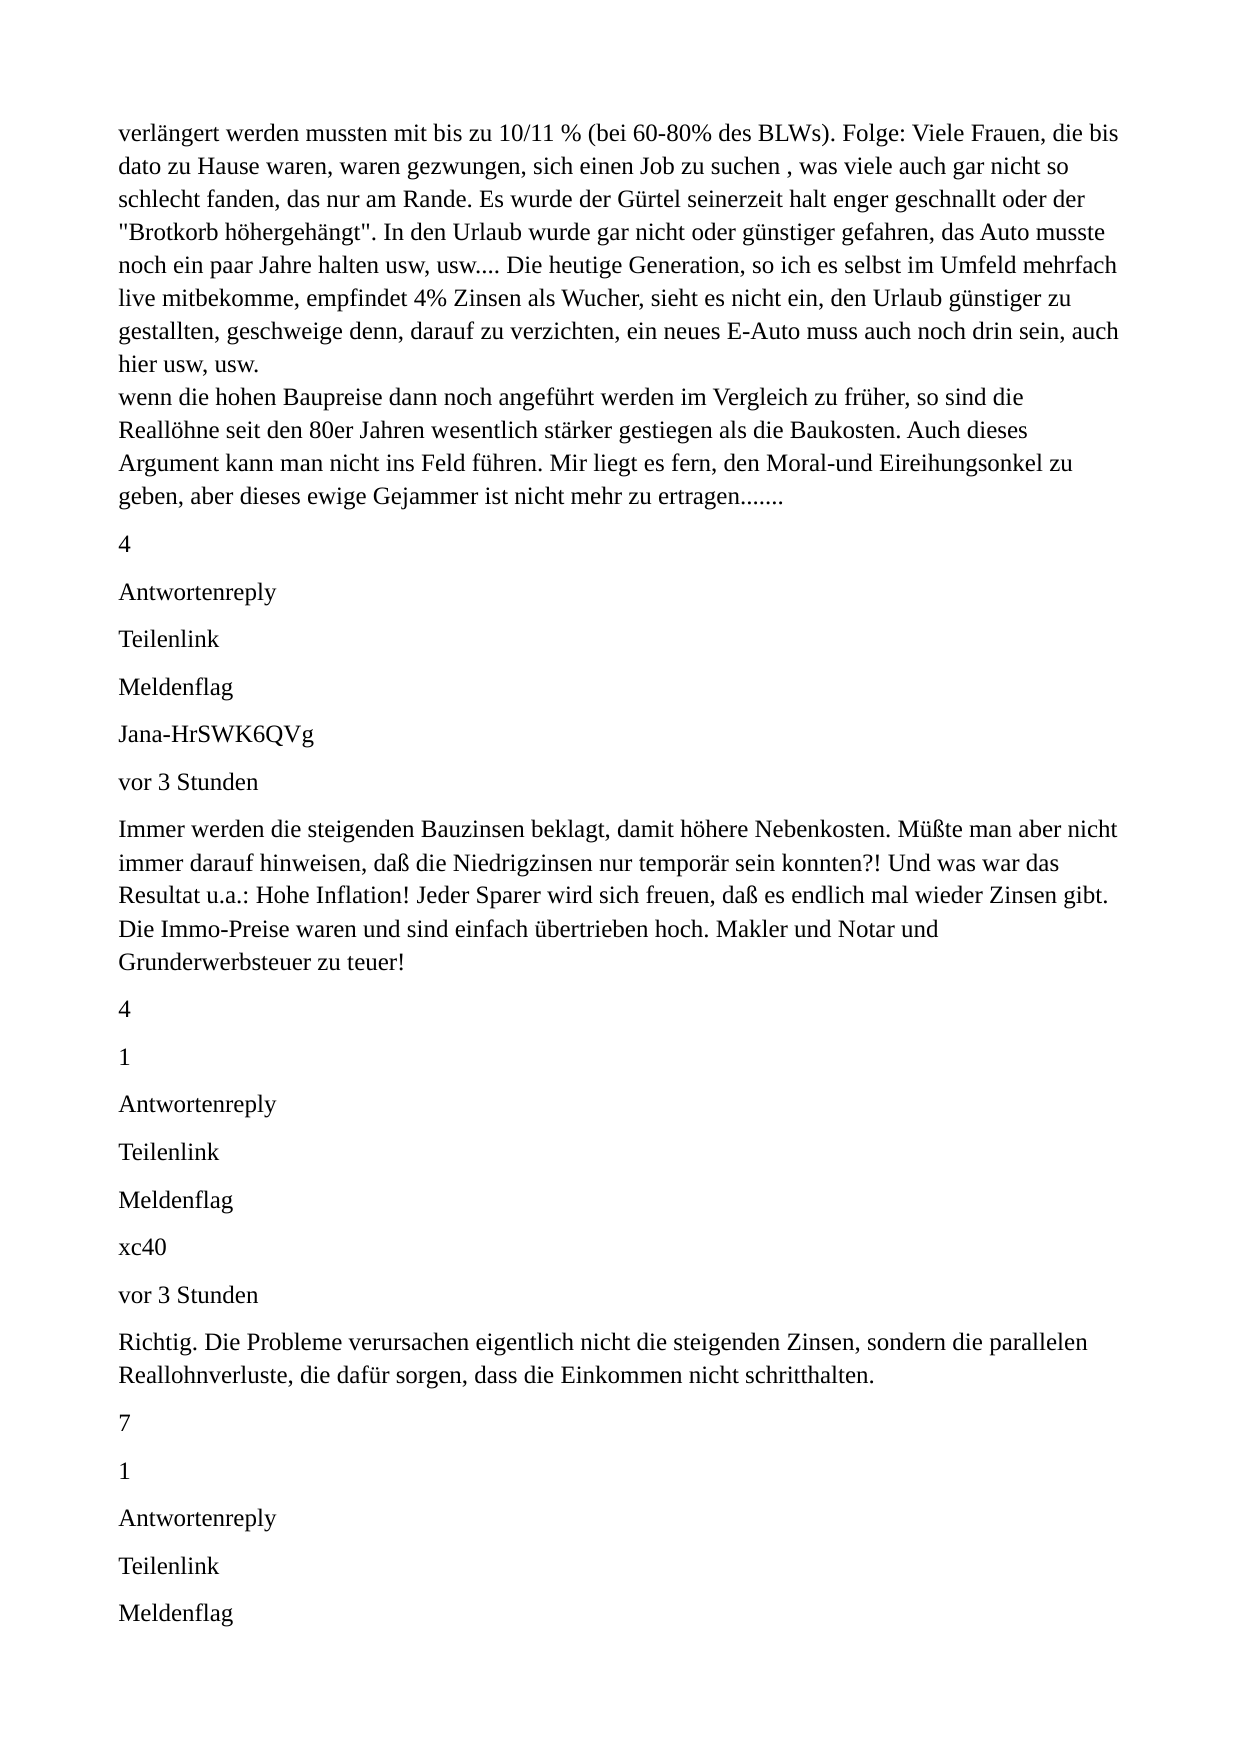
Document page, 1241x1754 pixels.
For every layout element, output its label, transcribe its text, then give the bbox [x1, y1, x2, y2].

text vor 3 Stunden [118, 1280, 1122, 1309]
text verlängert werden mussten mit bis zu 10/11 % (bei 60-80% des BLWs). Folge: Viele Frauen, die bis dato zu Hause waren, waren gezwungen, sich einen Job zu suchen , was viele auch gar nicht so schlecht fanden, das nur am Rande. Es wurde der Gürtel seinerzeit halt enger geschnallt oder der "Brotkorb höhergehängt". In den Urlaub wurde gar nicht oder günstiger gefahren, das Auto musste noch ein paar Jahre halten usw, usw.... Die heutige Generation, so ich es selbst im Umfeld mehrfach live mitbekomme, empfindet 4% Zinsen als Wucher, sieht es nicht ein, den Urlaub günstiger zu gestallten, geschweige denn, darauf zu verzichten, ein neues E-Auto muss auch noch drin sein, auch hier usw, usw. wenn die hohen Baupreise dann noch angeführt werden im Vergleich zu früher, so sind die Reallöhne seit den 80er Jahren wesentlich stärker gestiegen als die Baukosten. Auch dieses Argument kann man nicht ins Feld führen. Mir liegt es fern, den Moral-und Eireihungsonkel zu geben, aber dieses ewige Gejammer ist nicht mehr zu ertragen....... [118, 118, 1122, 510]
text 7 [118, 1408, 1122, 1437]
text 1 [118, 1042, 1122, 1071]
text 1 [118, 1456, 1122, 1484]
text Meldenflag [118, 672, 1122, 701]
text Meldenflag [118, 1185, 1122, 1213]
text xc40 [118, 1232, 1122, 1261]
text Immer werden die steigenden Bauzinsen beklagt, damit höhere Nebenkosten. Müßte man aber nicht immer darauf hinweisen, daß die Niedrigzinsen nur temporär sein konnten?! Und was war das Resultat u.a.: Hohe Inflation! Jeder Sparer wird sich freuen, daß es endlich mal wieder Zinsen gibt. Die Immo-Preise waren und sind einfach übertrieben hoch. Makler und Notar und Grunderwerbsteuer zu teuer! [118, 814, 1122, 975]
text Richtig. Die Probleme verursachen eigentlich nicht die steigenden Zinsen, sondern die parallelen Reallohnverluste, die dafür sorgen, dass die Einkommen nicht schritthalten. [118, 1327, 1122, 1389]
text vor 3 Stunden [118, 767, 1122, 796]
text Antwortenreply [118, 1089, 1122, 1118]
text Teilenlink [118, 624, 1122, 653]
text Jana-HrSWK6QVg [118, 719, 1122, 748]
text Antwortenreply [118, 577, 1122, 605]
text Teilenlink [118, 1137, 1122, 1166]
text 4 [118, 529, 1122, 558]
text Meldenflag [118, 1598, 1122, 1627]
text Antwortenreply [118, 1503, 1122, 1532]
text 4 [118, 994, 1122, 1023]
text Teilenlink [118, 1551, 1122, 1580]
